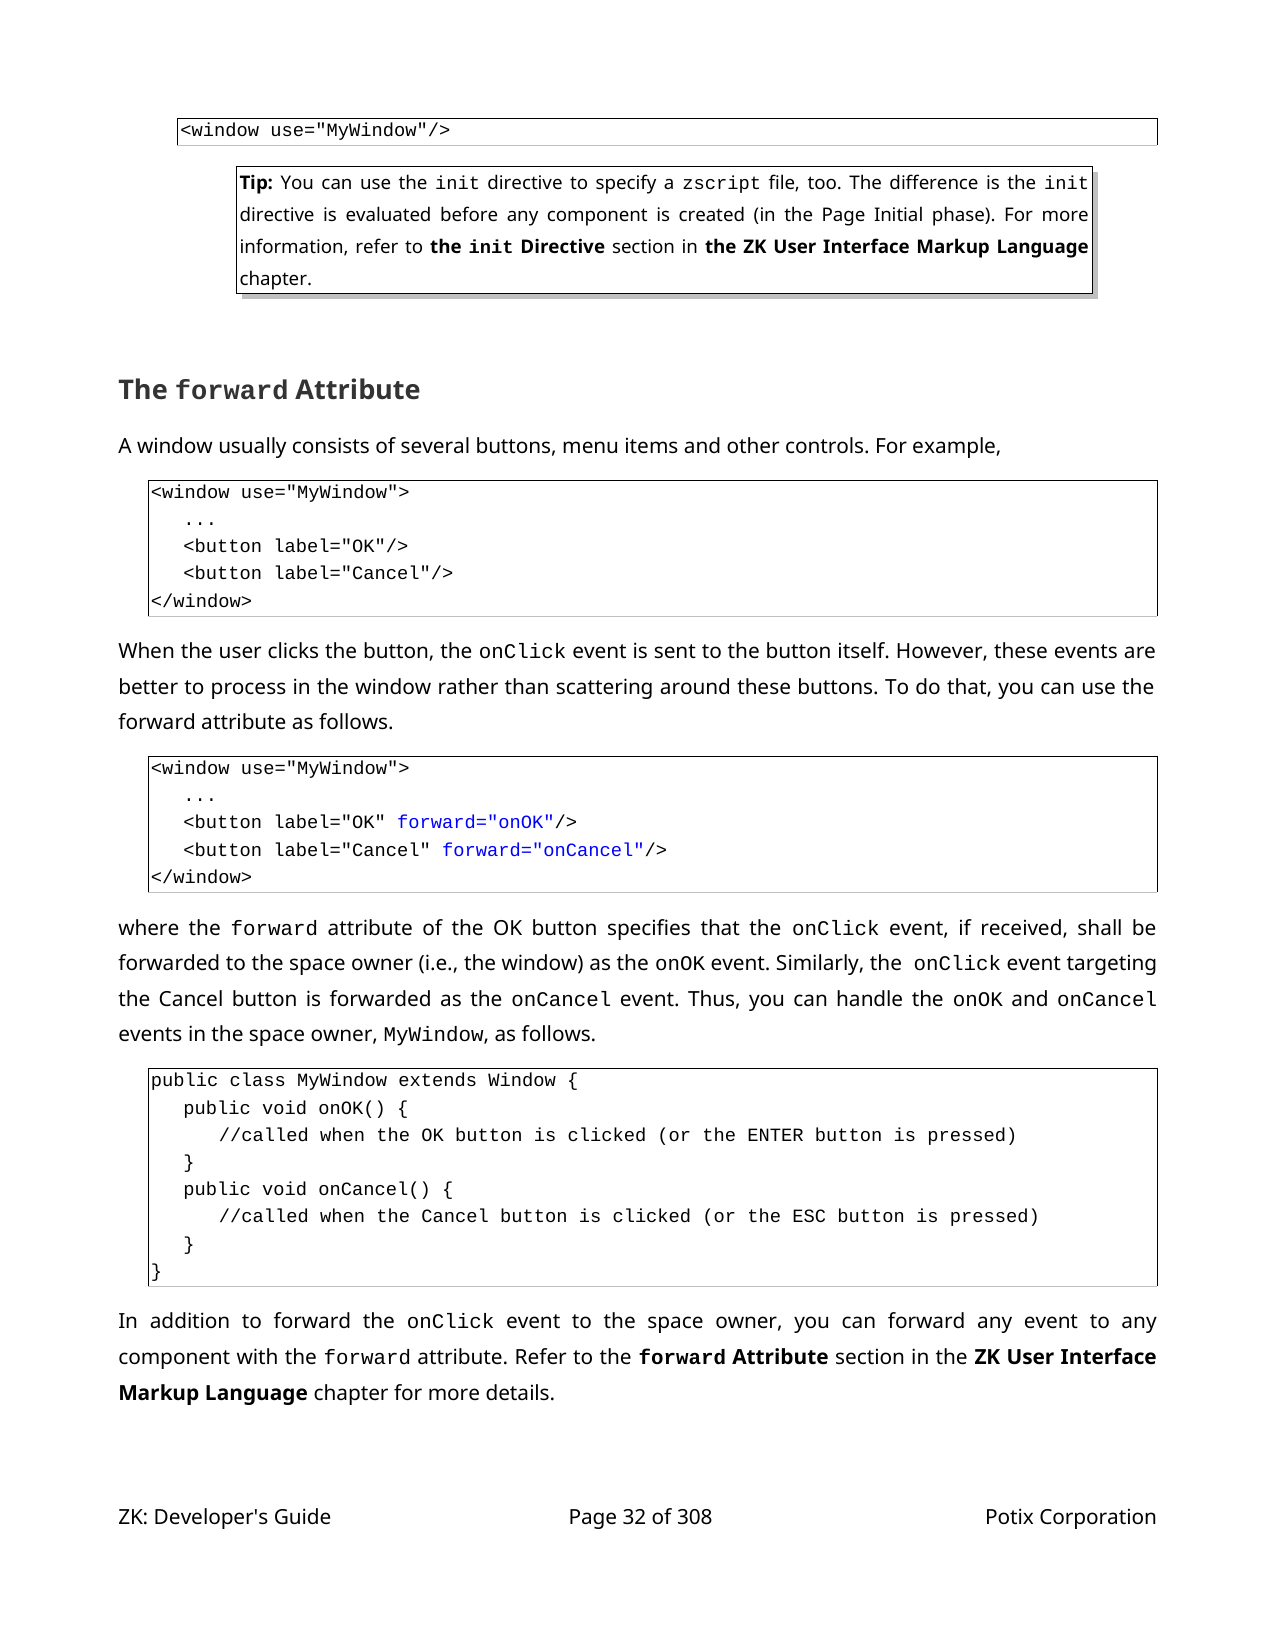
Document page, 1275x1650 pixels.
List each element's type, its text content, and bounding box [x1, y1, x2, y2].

text } [149, 1231, 1157, 1256]
text } [149, 1150, 1157, 1174]
text where the forward attribute of the OK button specifies that the onClick event, if received, shall be forwarded to the space owner (i.e., the window) as the onOK event. Similarly, the onClick event targeting the Cancel button is forwarded as the onCancel event. Thus, you can handle the onOK and onCancel events in the space owner, MyWindow, as follows. [118, 913, 1157, 1048]
text public void onCancel() { [149, 1177, 1157, 1201]
text In addition to forward the onClick event to the space owner, you can forward any event to any component with the forward attribute. Refer to the forward Attribute section in the ZK User Interface Markup Language chapter for more details. [118, 1307, 1157, 1406]
text } [149, 1259, 1157, 1286]
text ... [149, 507, 1157, 531]
text public class MyWindow extends Window { [149, 1069, 1157, 1093]
text </window> [149, 865, 1157, 892]
text <window use="MyWindow"> [149, 481, 1157, 504]
text ... [149, 783, 1157, 807]
text When the user clicks the button, the onClick event is sent to the button itself. However, these events are better to process in the window rather than scattering around these buttons. To do that, you can use the forward attribute as follows. [118, 636, 1157, 735]
subtitle The forward Attribute [118, 370, 1157, 407]
text </window> [149, 588, 1157, 616]
text <window use="MyWindow"/> [178, 119, 1157, 145]
text //called when the Cancel button is clicked (or the ESC button is pressed) [149, 1204, 1157, 1228]
text public void onOK() { [149, 1096, 1157, 1120]
text <button label="OK" forward="onOK"/> [149, 810, 1157, 834]
text <button label="Cancel" forward="onCancel"/> [149, 837, 1157, 862]
text <window use="MyWindow"> [149, 757, 1157, 780]
text <button label="Cancel"/> [149, 561, 1157, 586]
text //called when the OK button is clicked (or the ENTER button is pressed) [149, 1123, 1157, 1147]
text A window usually consists of several buttons, menu items and other controls. For example, [118, 431, 1157, 459]
text <button label="OK"/> [149, 534, 1157, 558]
text Tip: You can use the init directive to specify a zscript file, too. The difference is the init directive is evaluated before any component is created (in the Page Initial phase). For more information, refer to the init Directive section in the ZK User Interface Markup Language chapter. [237, 167, 1092, 293]
